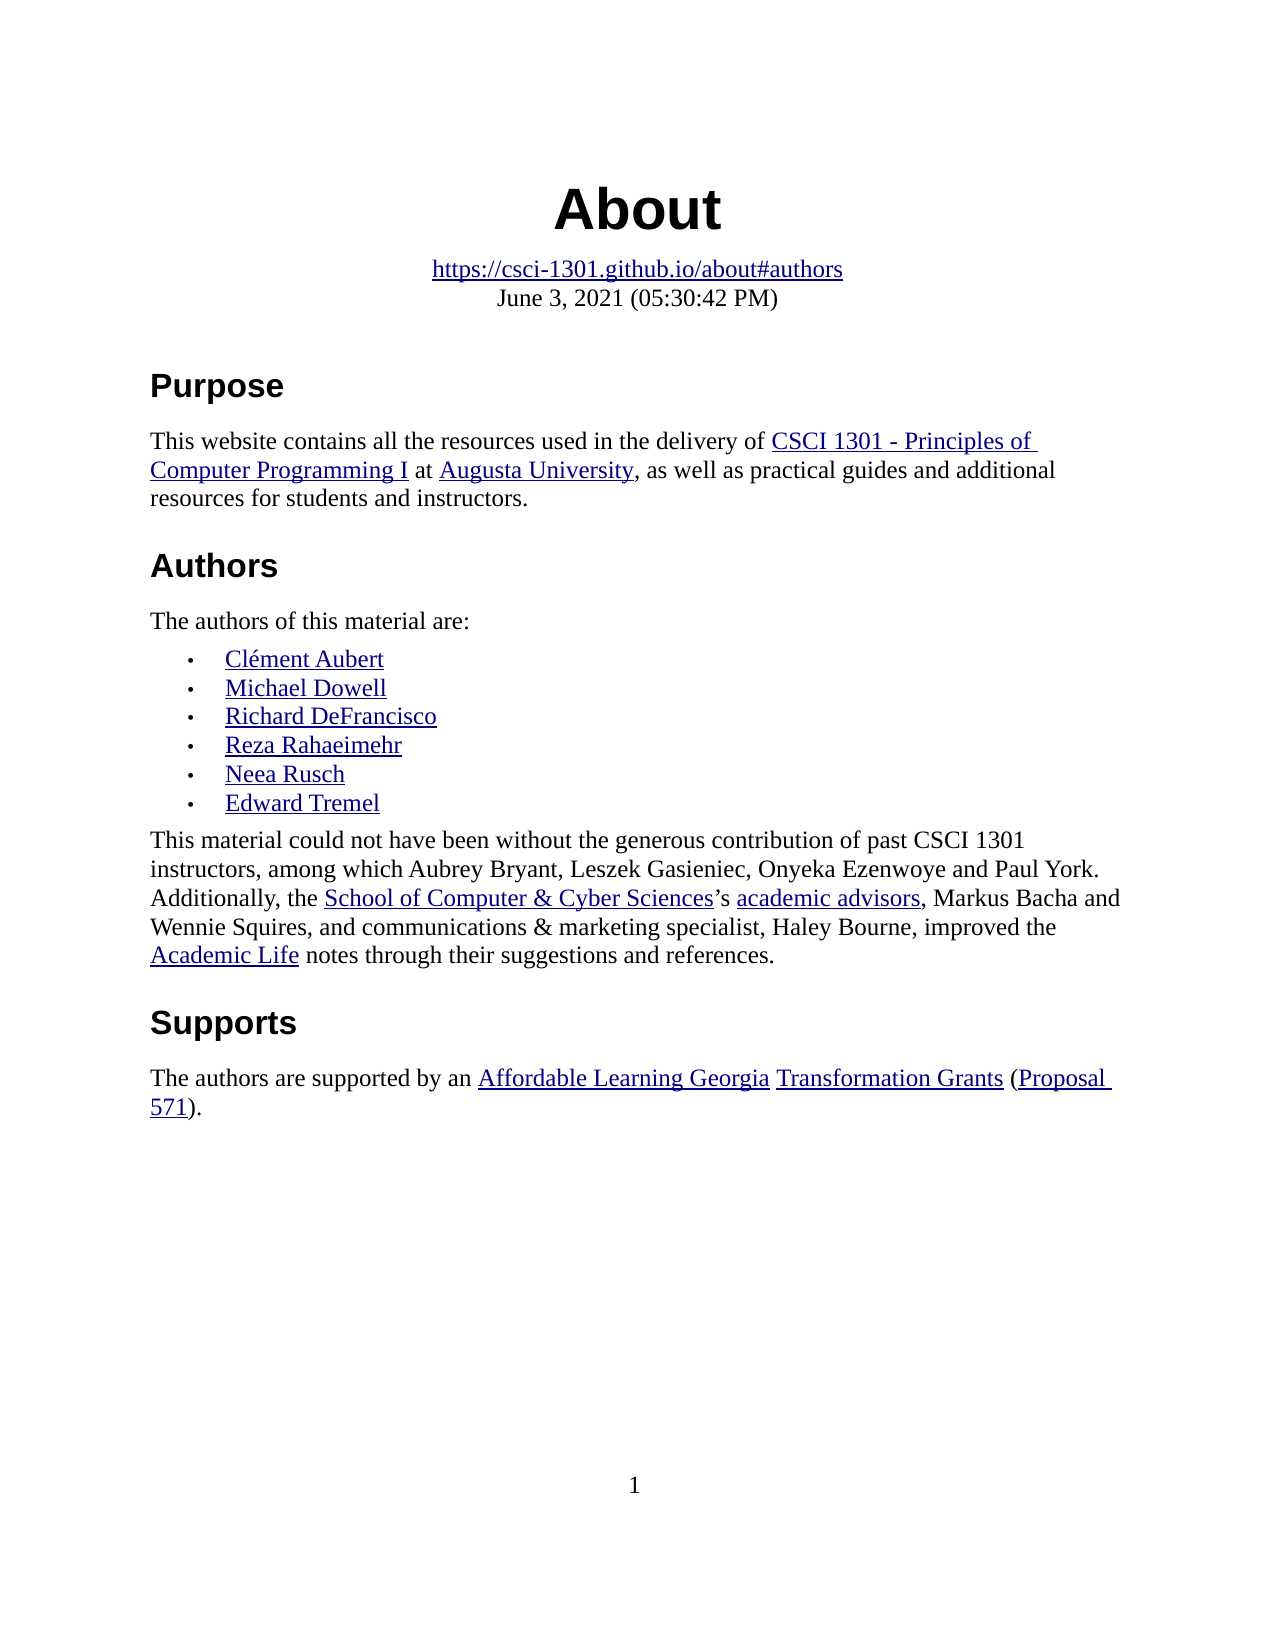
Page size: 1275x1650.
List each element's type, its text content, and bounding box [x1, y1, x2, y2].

subtitle Authors [150, 546, 1125, 585]
subtitle Supports [150, 1003, 1125, 1042]
text June 3, 2021 (05:30:42 PM) [150, 283, 1125, 312]
list Edward Tremel [187, 788, 1125, 816]
list Richard DeFrancisco [187, 701, 1125, 730]
text The authors of this material are: [150, 606, 1125, 635]
list Clément Aubert [187, 644, 1125, 673]
list Michael Dowell [187, 673, 1125, 701]
text This material could not have been without the generous contribution of past CSCI 1301 instructors, among which Aubrey Bryant, Leszek Gasieniec, Onyeka Ezenwoye and Paul York. Additionally, the School of Computer & Cyber Sciences’s academic advisors, Markus Bacha and Wennie Squires, and communications & marketing specialist, Haley Bourne, improved the Academic Life notes through their suggestions and references. [150, 825, 1125, 969]
list Reza Rahaeimehr [187, 730, 1125, 759]
text https://csci-1301.github.io/about#authors [150, 254, 1125, 283]
text The authors are supported by an Affordable Learning Georgia Transformation Grants (Proposal 571). [150, 1063, 1125, 1121]
list Neea Rusch [187, 759, 1125, 788]
subtitle Purpose [150, 366, 1125, 404]
text This website contains all the resources used in the delivery of CSCI 1301 - Principles of Computer Programming I at Augusta University, as well as practical guides and additional resources for students and instructors. [150, 426, 1125, 512]
title About [150, 175, 1125, 242]
